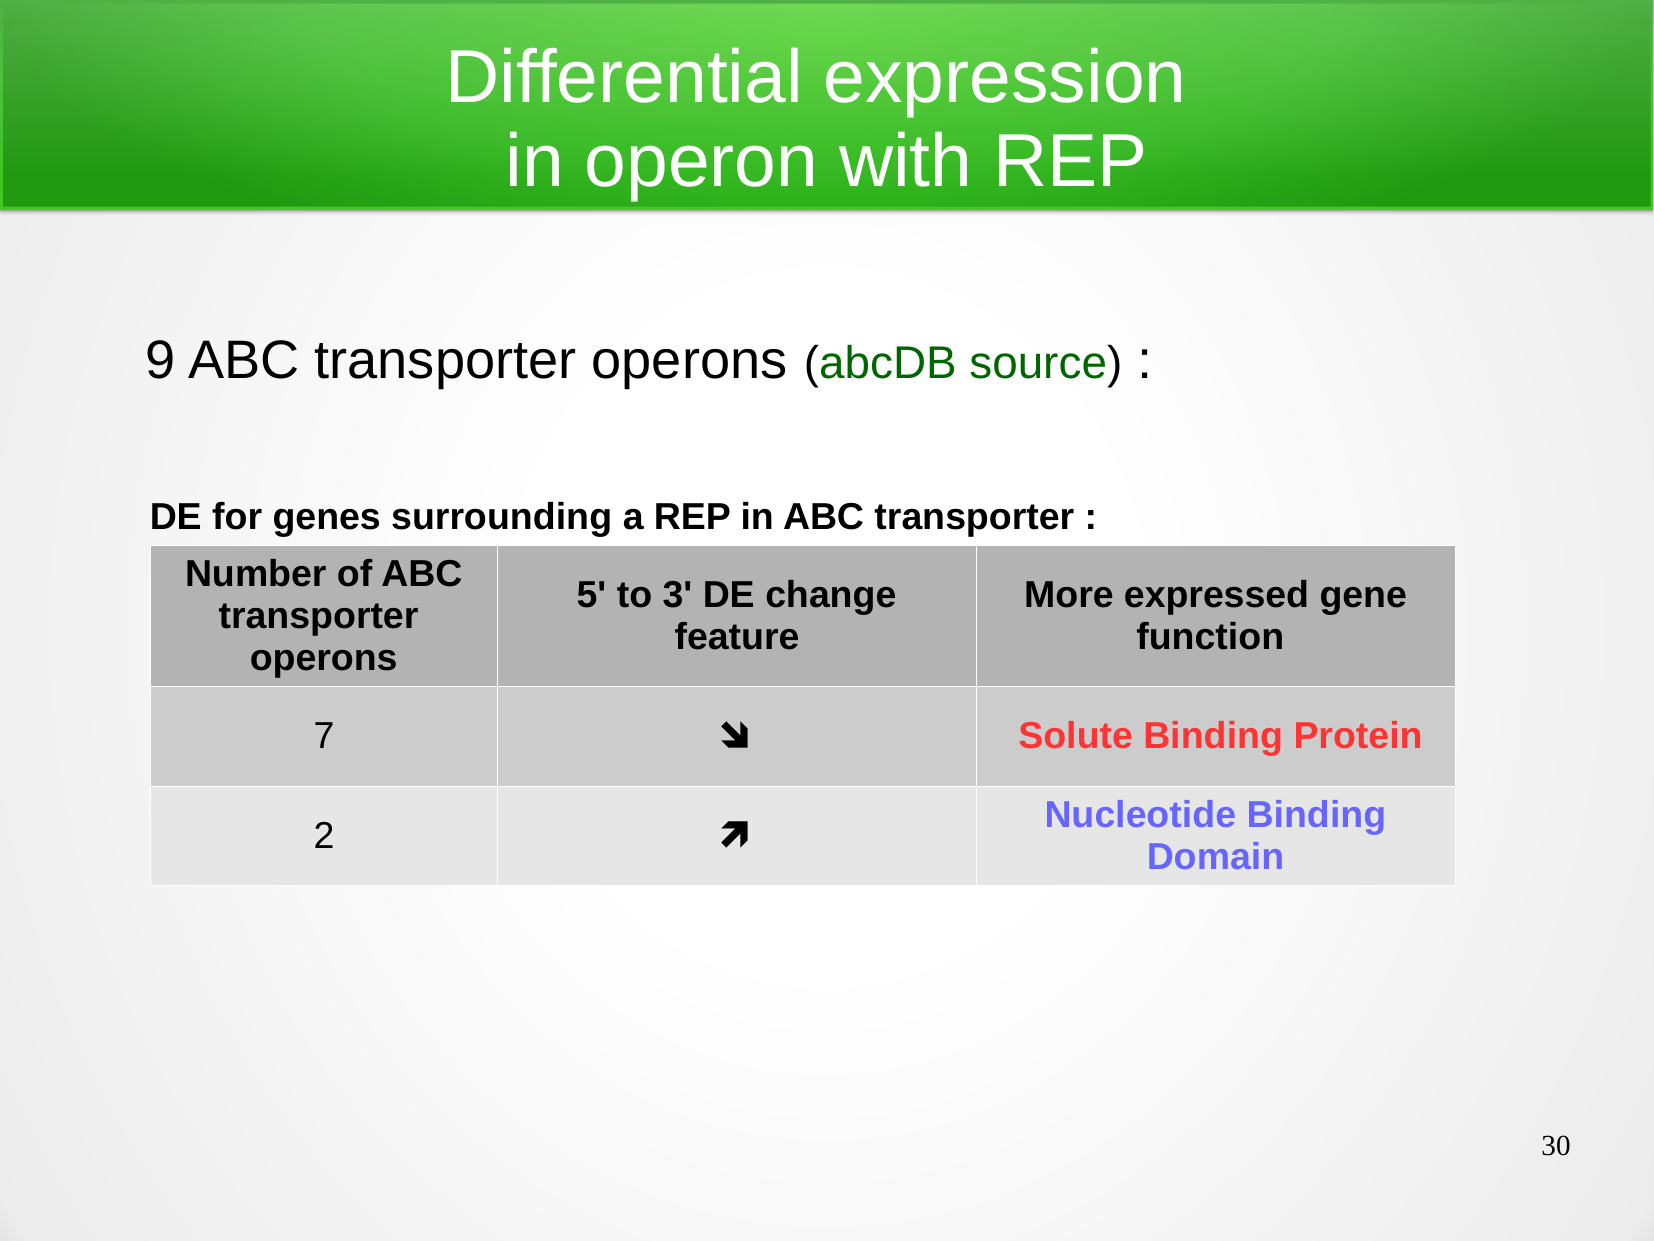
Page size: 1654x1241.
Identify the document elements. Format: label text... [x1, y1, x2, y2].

table_cell  [498, 687, 976, 786]
table_cell 7 [151, 687, 497, 786]
table_cell Solute Binding Protein [977, 687, 1455, 786]
table_cell 2 [151, 787, 497, 885]
text_box DE for genes surrounding a REP in ABC transporter : [135, 488, 1156, 545]
table_header Number of ABC transporter operons [151, 546, 497, 686]
table_header More expressed gene function [977, 546, 1455, 686]
title Differential expression in operon with REP [82, 34, 1571, 203]
table_cell Nucleotide Binding Domain [977, 787, 1455, 885]
list 9 ABC transporter operons (abcDB source) : [75, 240, 1564, 1201]
table_header 5' to 3' DE change feature [498, 546, 976, 686]
table_cell  [498, 787, 976, 885]
